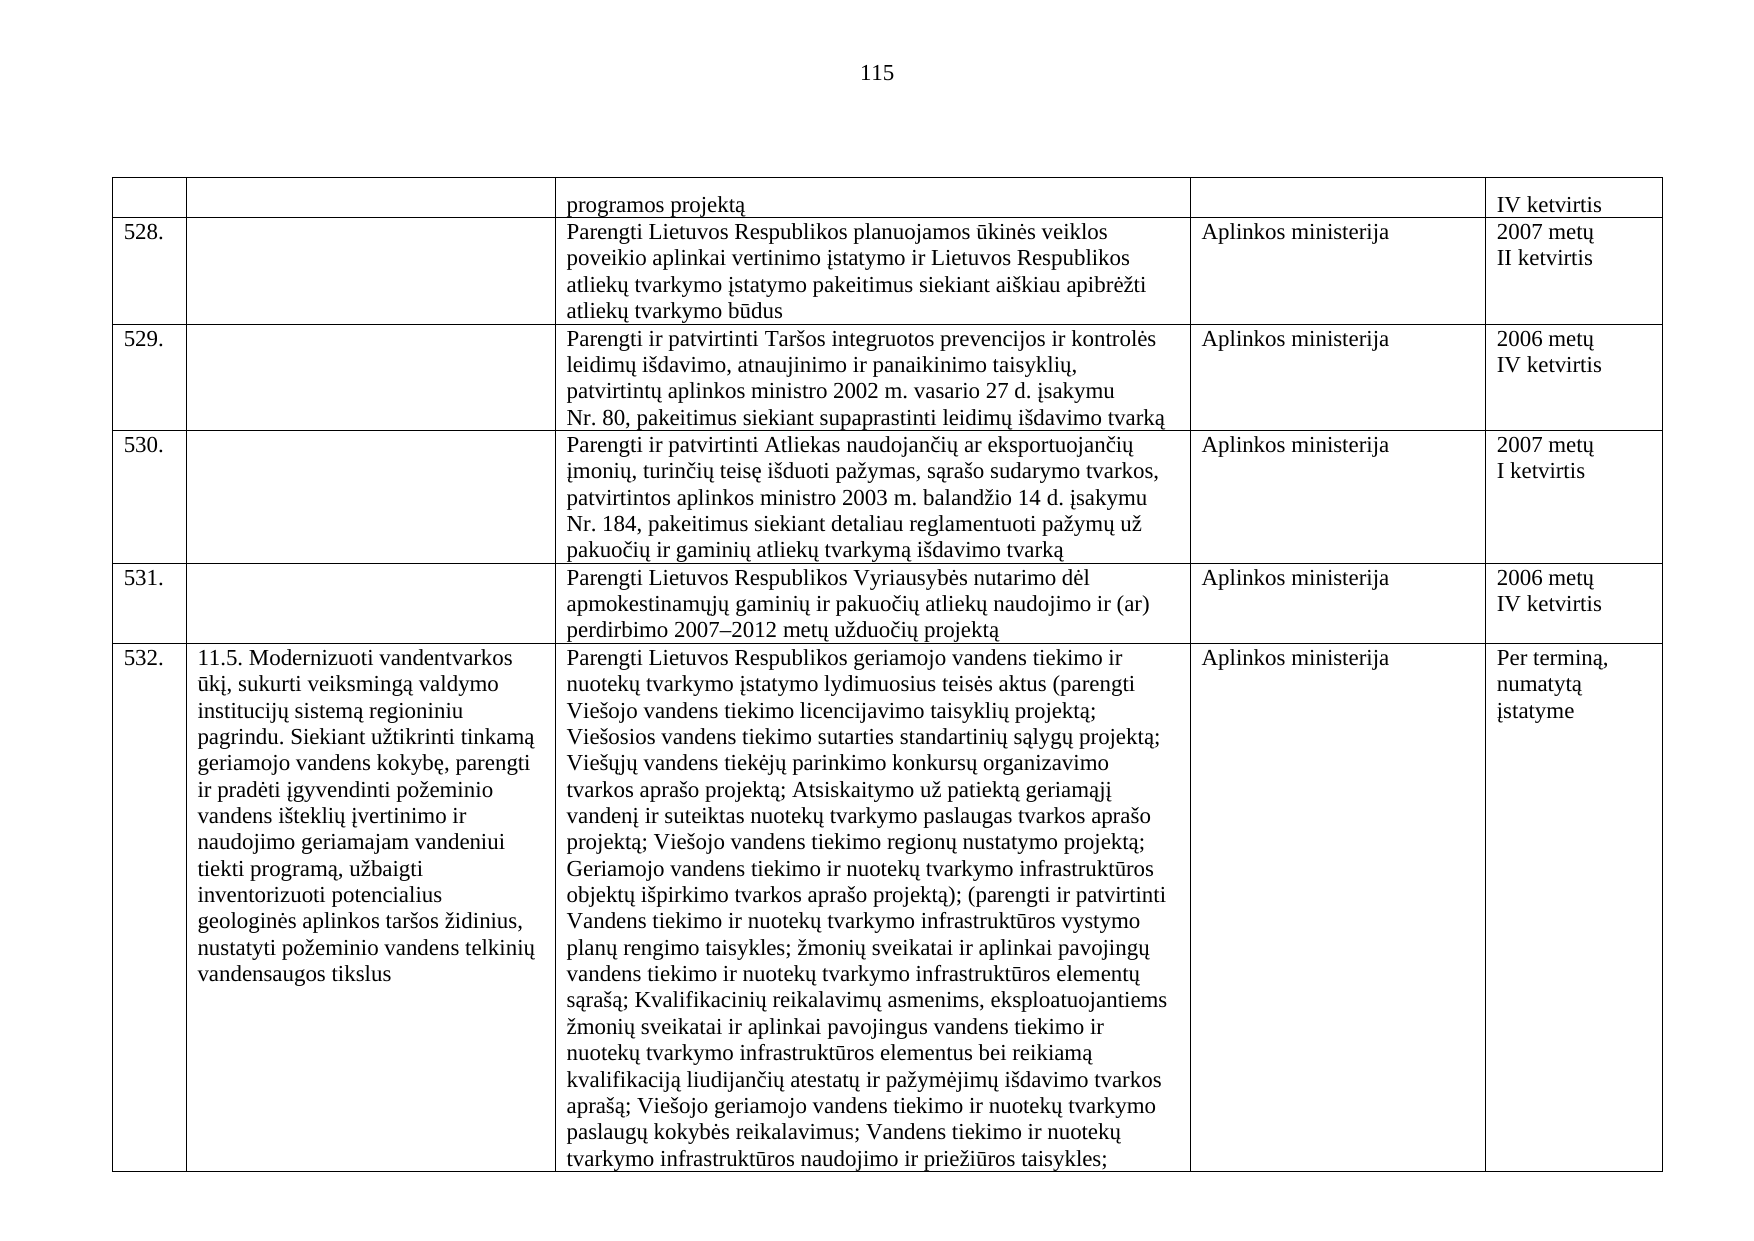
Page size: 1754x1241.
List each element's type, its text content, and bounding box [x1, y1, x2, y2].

table_cell 528. [113, 218, 186, 323]
table_cell 532. [113, 644, 186, 1171]
table_cell 530. [113, 431, 186, 563]
table_cell Aplinkos ministerija [1191, 431, 1485, 563]
table_cell programos projektą [556, 178, 1190, 217]
table_cell [187, 325, 555, 430]
table_cell [187, 564, 555, 643]
table_cell Parengti Lietuvos Respublikos Vyriausybės nutarimo dėl apmokestinamųjų gaminių ir pakuočių atliekų naudojimo ir (ar) perdirbimo 2007–2012 metų užduočių projektą [556, 564, 1190, 643]
table_cell [187, 218, 555, 323]
table_cell Parengti Lietuvos Respublikos geriamojo vandens tiekimo ir nuotekų tvarkymo įstatymo lydimuosius teisės aktus (parengti Viešojo vandens tiekimo licencijavimo taisyklių projektą; Viešosios vandens tiekimo sutarties standartinių sąlygų projektą; Viešųjų vandens tiekėjų parinkimo konkursų organizavimo tvarkos aprašo projektą; Atsiskaitymo už patiektą geriamąjį vandenį ir suteiktas nuotekų tvarkymo paslaugas tvarkos aprašo projektą; Viešojo vandens tiekimo regionų nustatymo projektą; Geriamojo vandens tiekimo ir nuotekų tvarkymo infrastruktūros objektų išpirkimo tvarkos aprašo projektą); (parengti ir patvirtinti Vandens tiekimo ir nuotekų tvarkymo infrastruktūros vystymo planų rengimo taisykles; žmonių sveikatai ir aplinkai pavojingų vandens tiekimo ir nuotekų tvarkymo infrastruktūros elementų sąrašą; Kvalifikacinių reikalavimų asmenims, eksploatuojantiems žmonių sveikatai ir aplinkai pavojingus vandens tiekimo ir nuotekų tvarkymo infrastruktūros elementus bei reikiamą kvalifikaciją liudijančių atestatų ir pažymėjimų išdavimo tvarkos aprašą; Viešojo geriamojo vandens tiekimo ir nuotekų tvarkymo paslaugų kokybės reikalavimus; Vandens tiekimo ir nuotekų tvarkymo infrastruktūros naudojimo ir priežiūros taisykles; [556, 644, 1190, 1171]
table_cell 2007 metų I ketvirtis [1486, 431, 1662, 563]
table_cell Aplinkos ministerija [1191, 325, 1485, 430]
table_cell Parengti ir patvirtinti Atliekas naudojančių ar eksportuojančių įmonių, turinčių teisę išduoti pažymas, sąrašo sudarymo tvarkos, patvirtintos aplinkos ministro 2003 m. balandžio 14 d. įsakymu Nr. 184, pakeitimus siekiant detaliau reglamentuoti pažymų už pakuočių ir gaminių atliekų tvarkymą išdavimo tvarką [556, 431, 1190, 563]
table_cell 2006 metų IV ketvirtis [1486, 325, 1662, 430]
table_cell Aplinkos ministerija [1191, 644, 1485, 1171]
table_cell 2007 metų II ketvirtis [1486, 218, 1662, 323]
table_cell 529. [113, 325, 186, 430]
table_cell [1191, 178, 1485, 217]
table_cell [187, 431, 555, 563]
table_cell 2006 metų IV ketvirtis [1486, 564, 1662, 643]
table_cell 531. [113, 564, 186, 643]
table_cell [113, 178, 186, 217]
table_cell Aplinkos ministerija [1191, 564, 1485, 643]
table_cell Aplinkos ministerija [1191, 218, 1485, 323]
table_cell IV ketvirtis [1486, 178, 1662, 217]
table_cell Per terminą, numatytą įstatyme [1486, 644, 1662, 1171]
table_cell 11.5. Modernizuoti vandentvarkos ūkį, sukurti veiksmingą valdymo institucijų sistemą regioniniu pagrindu. Siekiant užtikrinti tinkamą geriamojo vandens kokybę, parengti ir pradėti įgyvendinti požeminio vandens išteklių įvertinimo ir naudojimo geriamajam vandeniui tiekti programą, užbaigti inventorizuoti potencialius geologinės aplinkos taršos židinius, nustatyti požeminio vandens telkinių vandensaugos tikslus [187, 644, 555, 1171]
table_cell Parengti Lietuvos Respublikos planuojamos ūkinės veiklos poveikio aplinkai vertinimo įstatymo ir Lietuvos Respublikos atliekų tvarkymo įstatymo pakeitimus siekiant aiškiau apibrėžti atliekų tvarkymo būdus [556, 218, 1190, 323]
table_cell Parengti ir patvirtinti Taršos integruotos prevencijos ir kontrolės leidimų išdavimo, atnaujinimo ir panaikinimo taisyklių, patvirtintų aplinkos ministro 2002 m. vasario 27 d. įsakymu Nr. 80, pakeitimus siekiant supaprastinti leidimų išdavimo tvarką [556, 325, 1190, 430]
table_cell [187, 178, 555, 217]
